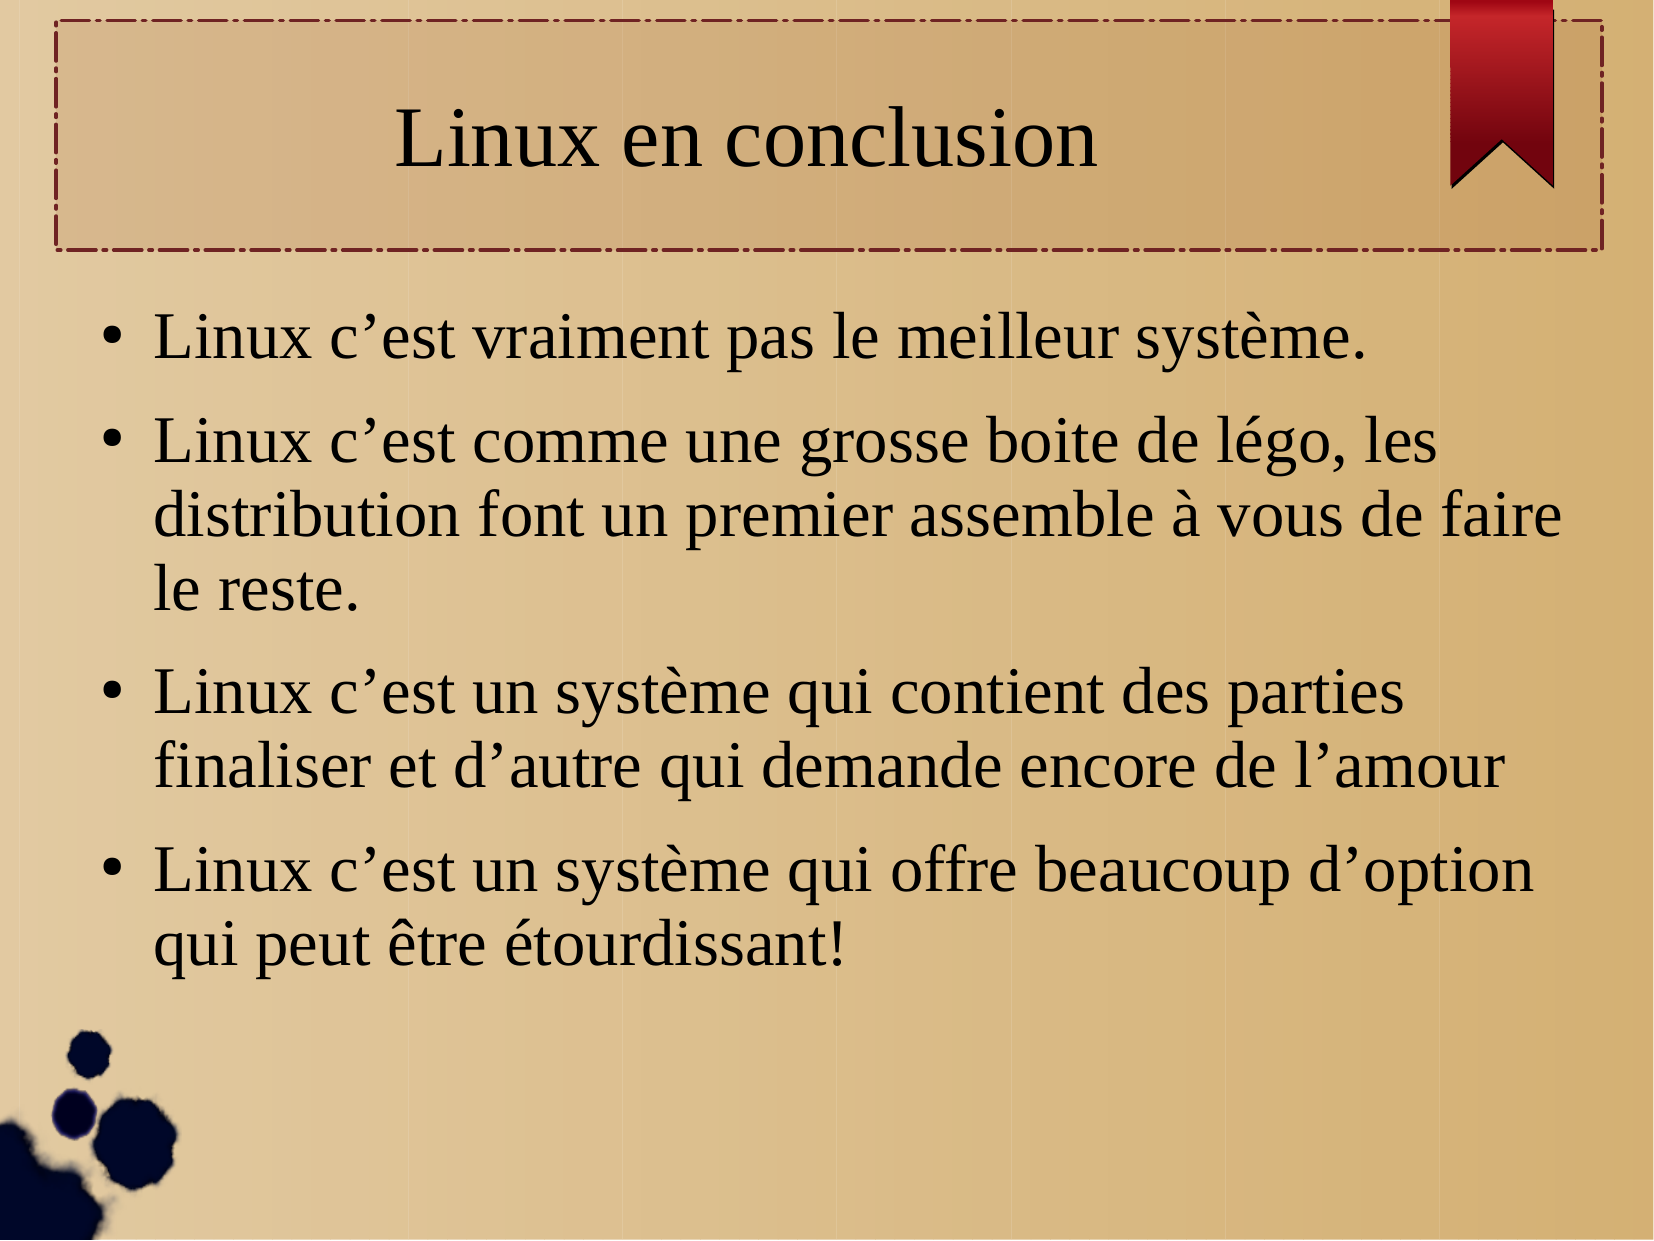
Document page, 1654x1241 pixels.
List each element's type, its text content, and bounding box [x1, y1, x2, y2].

title Linux en conclusion [82, 47, 1412, 229]
list Linux c’est vraiment pas le meilleur système. Linux c’est comme une grosse boite de légo, les distribution font un premier assemble à vous de faire le reste. Linux c’est un système qui contient des parties finaliser et d’autre qui demande encore de l’amour Linux c’est un système qui offre beaucoup d’option qui peut être étourdissant! [82, 299, 1571, 1019]
